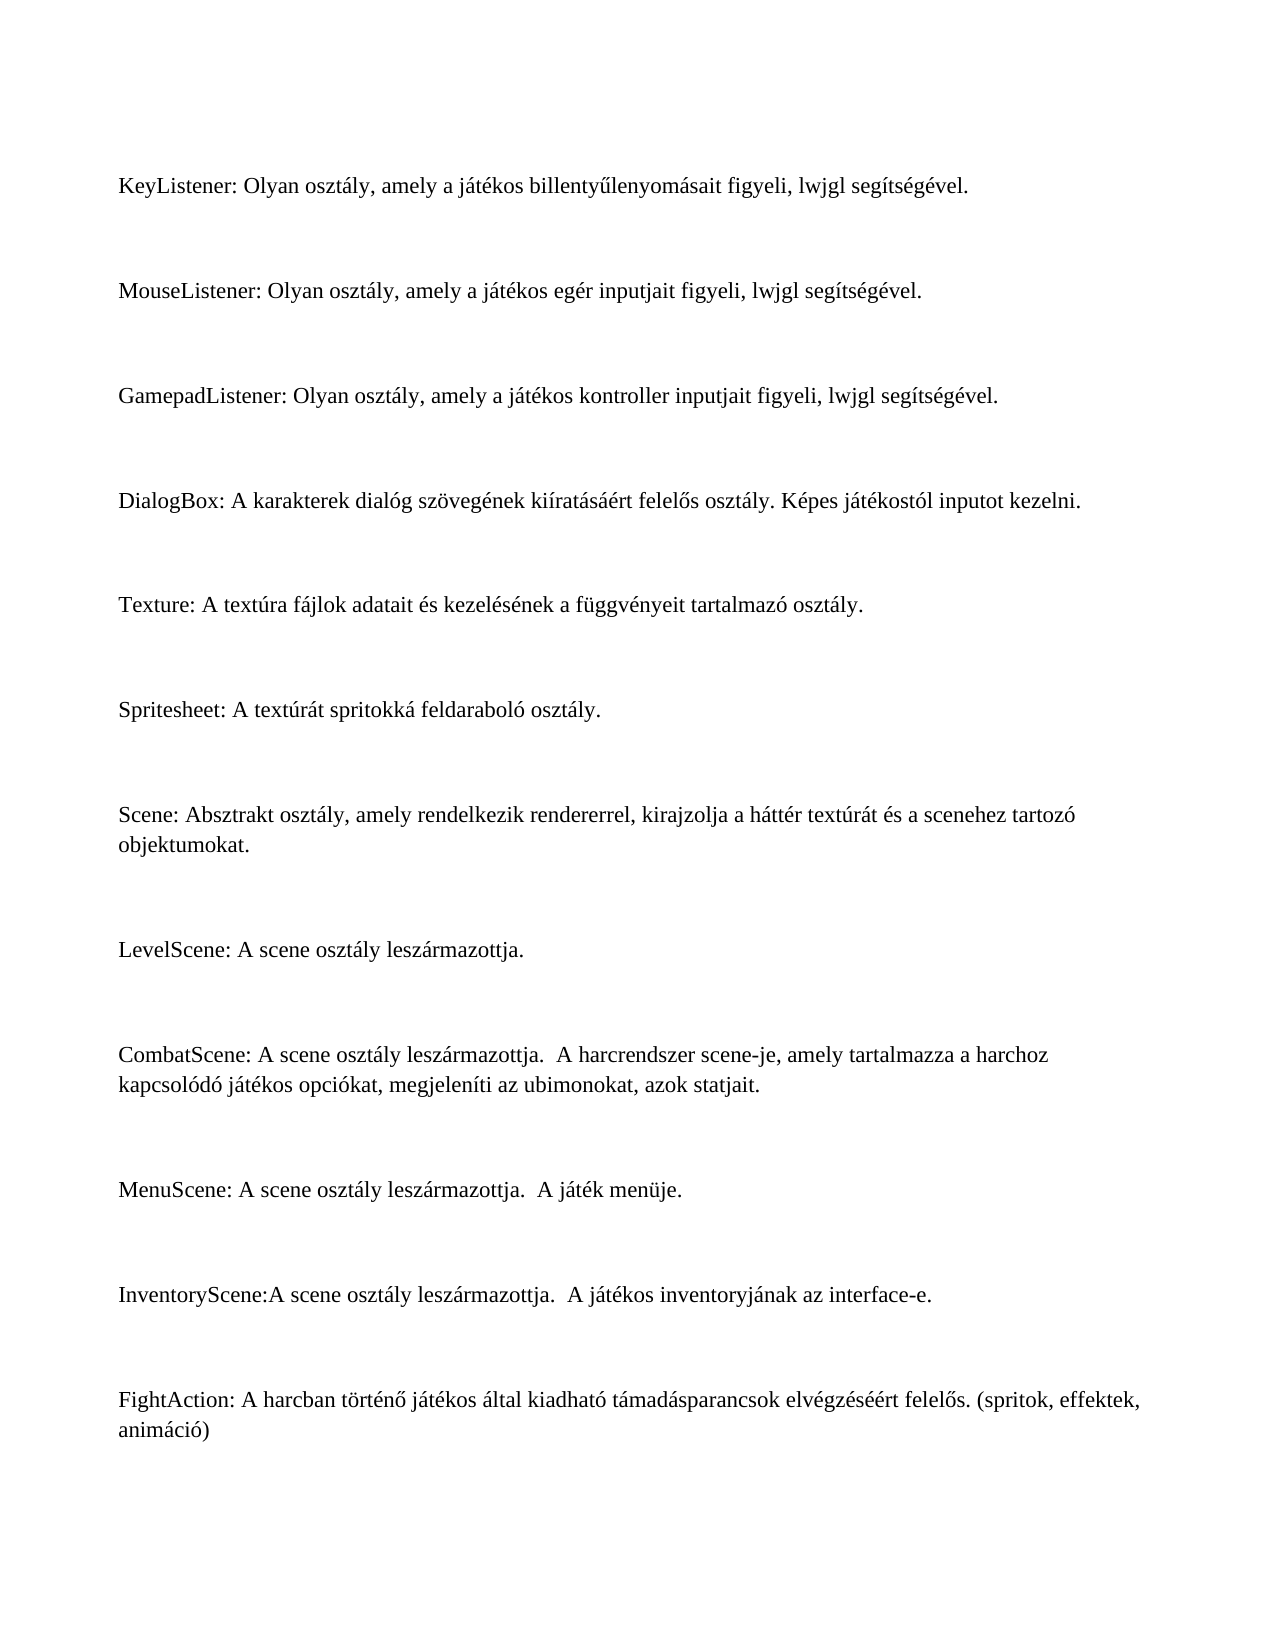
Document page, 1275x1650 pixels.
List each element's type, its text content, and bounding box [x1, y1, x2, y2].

text DialogBox: A karakterek dialóg szövegének kiíratásáért felelős osztály. Képes játékostól inputot kezelni. [118, 487, 1157, 513]
text Scene: Absztrakt osztály, amely rendelkezik rendererrel, kirajzolja a háttér textúrát és a scenehez tartozó objektumokat. [118, 801, 1157, 858]
text CombatScene: A scene osztály leszármazottja. A harcrendszer scene-je, amely tartalmazza a harchoz kapcsolódó játékos opciókat, megjeleníti az ubimonokat, azok statjait. [118, 1041, 1157, 1098]
text InventoryScene:A scene osztály leszármazottja. A játékos inventoryjának az interface-e. [118, 1281, 1157, 1308]
text GamepadListener: Olyan osztály, amely a játékos kontroller inputjait figyeli, lwjgl segítségével. [118, 382, 1157, 408]
text Texture: A textúra fájlok adatait és kezelésének a függvényeit tartalmazó osztály. [118, 592, 1157, 618]
text Spritesheet: A textúrát spritokká feldaraboló osztály. [118, 696, 1157, 723]
text MenuScene: A scene osztály leszármazottja. A játék menüje. [118, 1176, 1157, 1203]
text MouseListener: Olyan osztály, amely a játékos egér inputjait figyeli, lwjgl segítségével. [118, 277, 1157, 303]
text FightAction: A harcban történő játékos által kiadható támadásparancsok elvégzéséért felelős. (spritok, effektek, animáció) [118, 1386, 1157, 1443]
text KeyListener: Olyan osztály, amely a játékos billentyűlenyomásait figyeli, lwjgl segítségével. [118, 172, 1157, 198]
text LevelScene: A scene osztály leszármazottja. [118, 936, 1157, 963]
